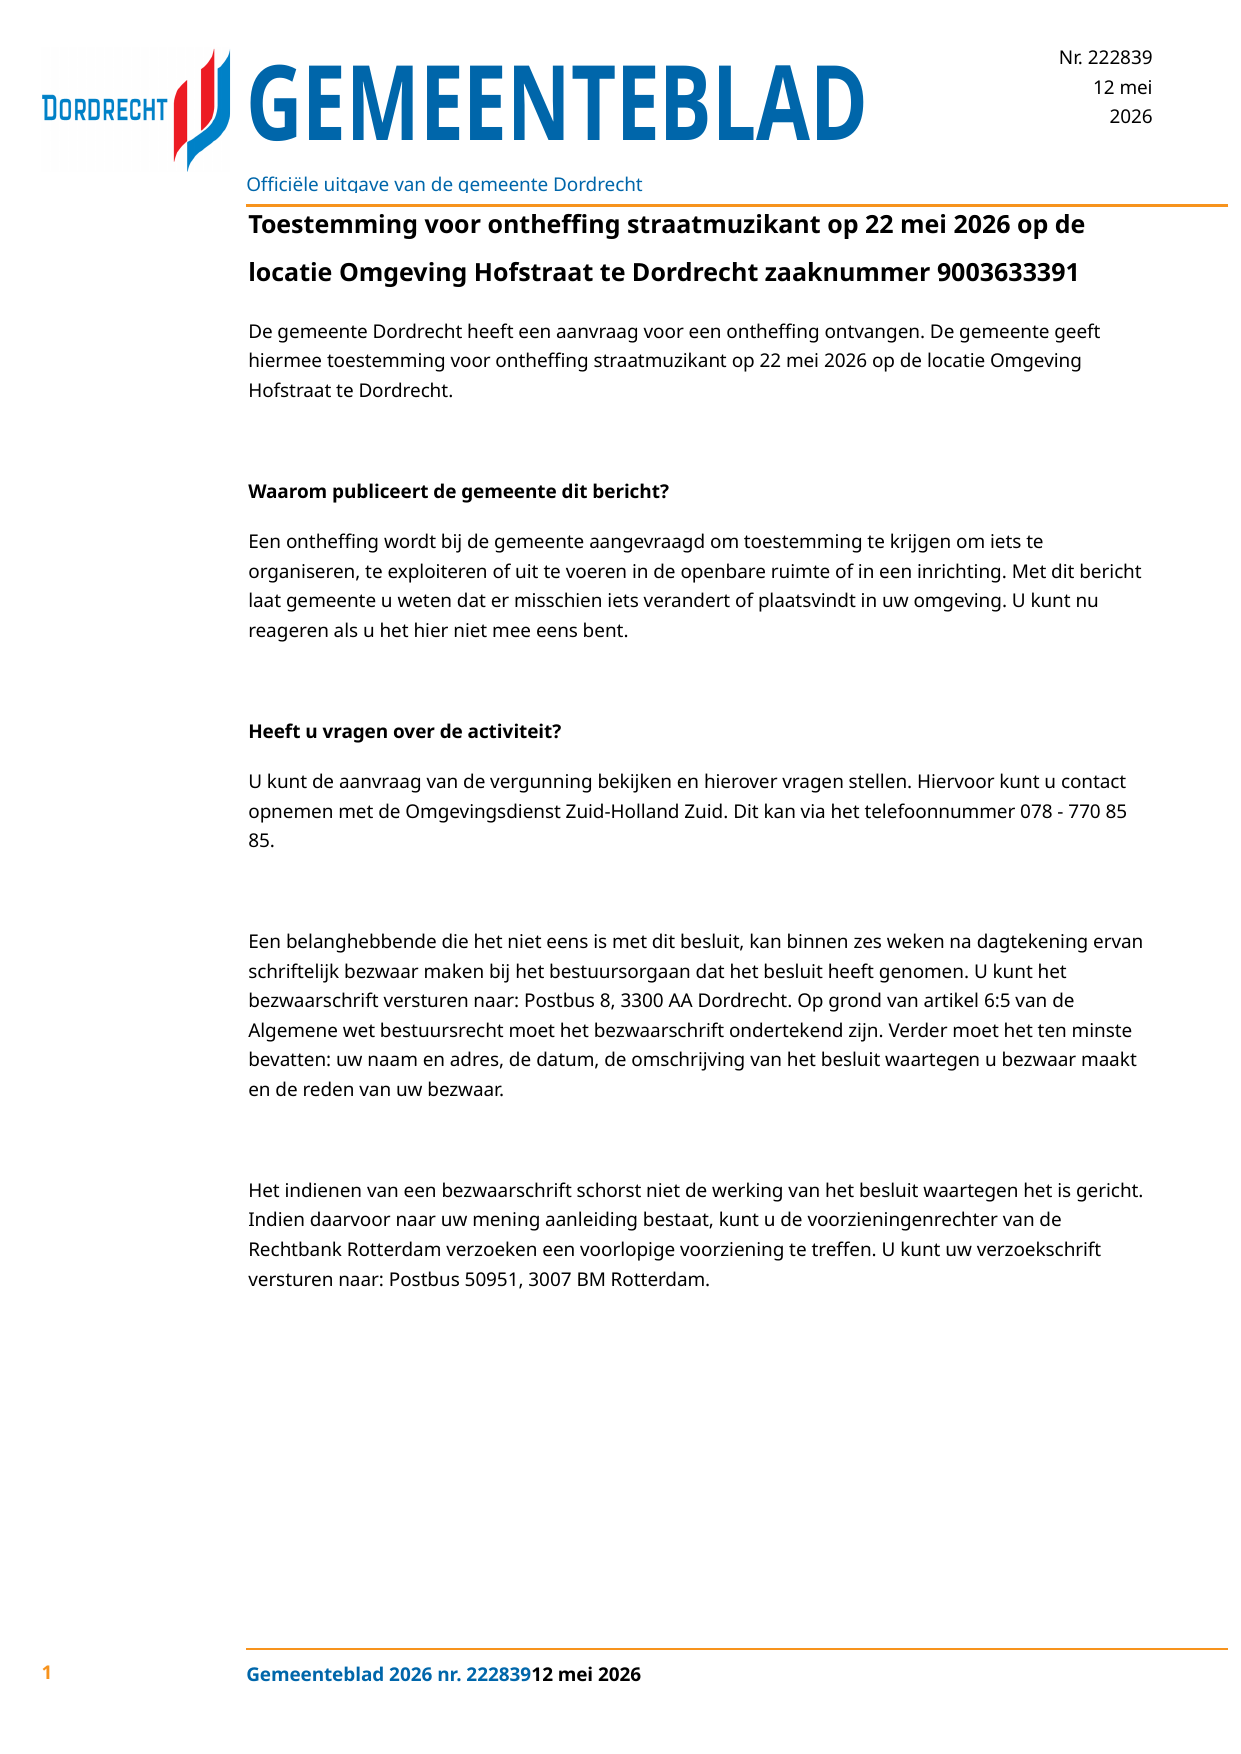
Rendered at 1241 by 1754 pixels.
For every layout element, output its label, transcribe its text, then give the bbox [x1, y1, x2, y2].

text Toestemming voor ontheffing straatmuzikant op 22 mei 2026 op de locatie Omgeving Hofstraat te Dordrecht zaaknummer 9003633391 [248, 207, 1152, 288]
text Een belanghebbende die het niet eens is met dit besluit, kan binnen zes weken na dagtekening ervan schriftelijk bezwaar maken bij het bestuursorgaan dat het besluit heeft genomen. U kunt het bezwaarschrift versturen naar: Postbus 8, 3300 AA Dordrecht. Op grond van artikel 6:5 van de Algemene wet bestuursrecht moet het bezwaarschrift ondertekend zijn. Verder moet het ten minste bevatten: uw naam en adres, de datum, de omschrijving van het besluit waartegen u bezwaar maakt en de reden van uw bezwaar. [248, 928, 1152, 1102]
text De gemeente Dordrecht heeft een aanvraag voor een ontheffing ontvangen. De gemeente geeft hiermee toestemming voor ontheffing straatmuzikant op 22 mei 2026 op de locatie Omgeving Hofstraat te Dordrecht. [248, 318, 1152, 403]
text Waarom publiceert de gemeente dit bericht? [248, 478, 1152, 504]
text U kunt de aanvraag van de vergunning bekijken en hierover vragen stellen. Hiervoor kunt u contact opnemen met de Omgevingsdienst Zuid-Holland Zuid. Dit kan via het telefoonnummer 078 - 770 85 85. [248, 768, 1152, 853]
picture [41, 47, 231, 172]
text Heeft u vragen over de activiteit? [248, 718, 1152, 744]
text Een ontheffing wordt bij de gemeente aangevraagd om toestemming te krijgen om iets te organiseren, te exploiteren of uit te voeren in de openbare ruimte of in een inrichting. Met dit bericht laat gemeente u weten dat er misschien iets verandert of plaatsvindt in uw omgeving. U kunt nu reageren als u het hier niet mee eens bent. [248, 528, 1152, 643]
text Het indienen van een bezwaarschrift schorst niet de werking van het besluit waartegen het is gericht. Indien daarvoor naar uw mening aanleiding bestaat, kunt u de voorzieningenrechter van de Rechtbank Rotterdam verzoeken een voorlopige voorziening te treffen. U kunt uw verzoekschrift versturen naar: Postbus 50951, 3007 BM Rotterdam. [248, 1177, 1152, 1292]
